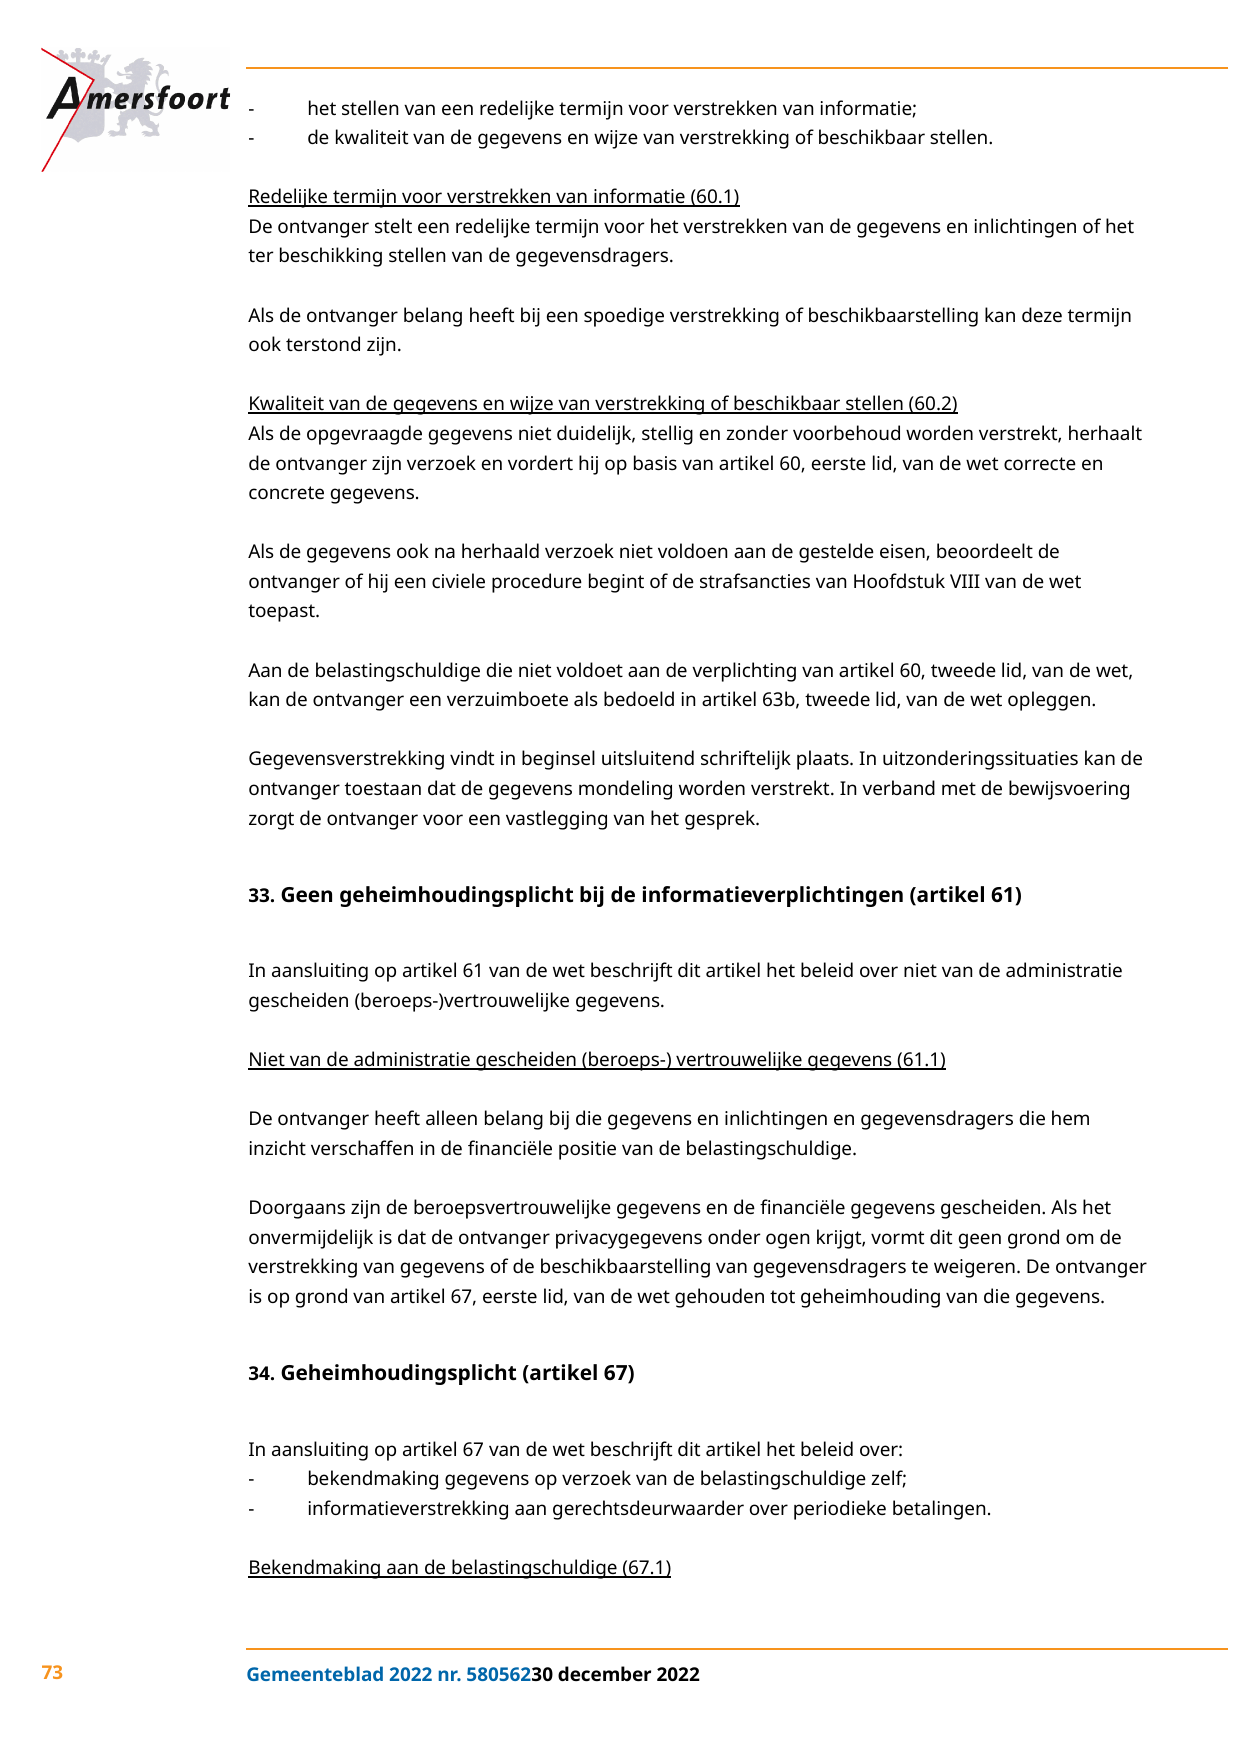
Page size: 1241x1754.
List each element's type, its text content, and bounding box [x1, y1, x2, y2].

text Niet van de administratie gescheiden (beroeps-) vertrouwelijke gegevens (61.1) [248, 1046, 1152, 1072]
text Kwaliteit van de gegevens en wijze van verstrekking of beschikbaar stellen (60.2) [248, 391, 1152, 416]
text In aansluiting op artikel 61 van de wet beschrijft dit artikel het beleid over niet van de administratie gescheiden (beroeps-)vertrouwelijke gegevens. [248, 958, 1152, 1013]
text 33. Geen geheimhoudingsplicht bij de informatieverplichtingen (artikel 61) [248, 880, 1152, 908]
text Als de ontvanger belang heeft bij een spoedige verstrekking of beschikbaarstelling kan deze termijn ook terstond zijn. [248, 302, 1152, 357]
list de kwaliteit van de gegevens en wijze van verstrekking of beschikbaar stellen. [248, 124, 1152, 150]
list bekendmaking gegevens op verzoek van de belastingschuldige zelf; [248, 1466, 1152, 1491]
text De ontvanger heeft alleen belang bij die gegevens en inlichtingen en gegevensdragers die hem inzicht verschaffen in de financiële positie van de belastingschuldige. [248, 1106, 1152, 1161]
text Bekendmaking aan de belastingschuldige (67.1) [248, 1554, 1152, 1580]
text Als de gegevens ook na herhaald verzoek niet voldoen aan de gestelde eisen, beoordeelt de ontvanger of hij een civiele procedure begint of de strafsancties van Hoofdstuk VIII van de wet toepast. [248, 538, 1152, 623]
list het stellen van een redelijke termijn voor verstrekken van informatie; [248, 95, 1152, 121]
text De ontvanger stelt een redelijke termijn voor het verstrekken van de gegevens en inlichtingen of het ter beschikking stellen van de gegevensdragers. [248, 213, 1152, 268]
text Als de opgevraagde gegevens niet duidelijk, stellig en zonder voorbehoud worden verstrekt, herhaalt de ontvanger zijn verzoek en vordert hij op basis van artikel 60, eerste lid, van de wet correcte en concrete gegevens. [248, 420, 1152, 505]
picture [41, 47, 231, 172]
text 34. Geheimhoudingsplicht (artikel 67) [248, 1358, 1152, 1387]
text Aan de belastingschuldige die niet voldoet aan de verplichting van artikel 60, tweede lid, van de wet, kan de ontvanger een verzuimboete als bedoeld in artikel 63b, tweede lid, van de wet opleggen. [248, 657, 1152, 712]
text Doorgaans zijn de beroepsvertrouwelijke gegevens en de financiële gegevens gescheiden. Als het onvermijdelijk is dat de ontvanger privacygegevens onder ogen krijgt, vormt dit geen grond om de verstrekking van gegevens of de beschikbaarstelling van gegevensdragers te weigeren. De ontvanger is op grond van artikel 67, eerste lid, van de wet gehouden tot geheimhouding van die gegevens. [248, 1194, 1152, 1309]
text Redelijke termijn voor verstrekken van informatie (60.1) [248, 183, 1152, 209]
text Gegevensverstrekking vindt in beginsel uitsluitend schriftelijk plaats. In uitzonderingssituaties kan de ontvanger toestaan dat de gegevens mondeling worden verstrekt. In verband met de bewijsvoering zorgt de ontvanger voor een vastlegging van het gesprek. [248, 746, 1152, 831]
list informatieverstrekking aan gerechtsdeurwaarder over periodieke betalingen. [248, 1495, 1152, 1521]
text In aansluiting op artikel 67 van de wet beschrijft dit artikel het beleid over: [248, 1436, 1152, 1462]
